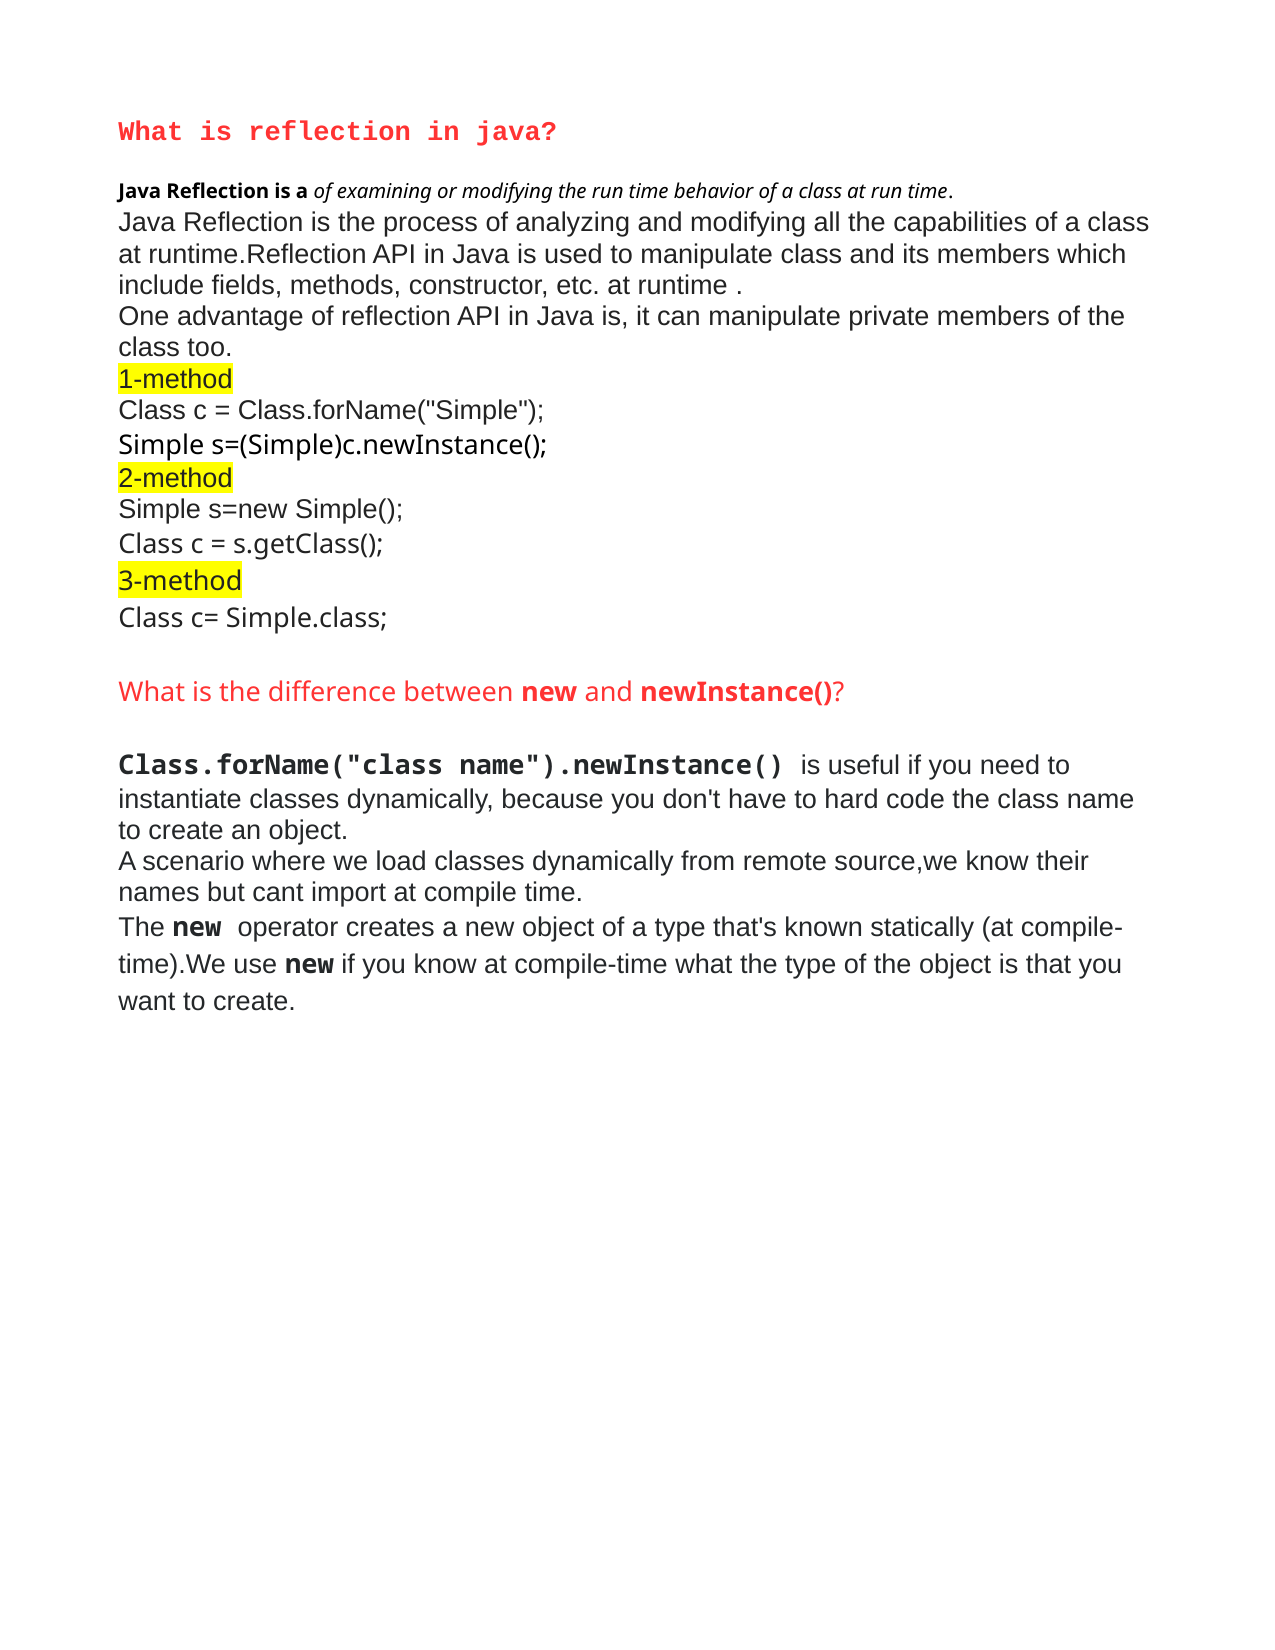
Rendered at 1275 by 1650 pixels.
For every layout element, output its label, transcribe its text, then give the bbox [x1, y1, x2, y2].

text Class c = Class.forName("Simple"); [118, 394, 1157, 425]
text What is the difference between new and newInstance()? [118, 672, 1157, 709]
text Class c= Simple.class; [118, 598, 1157, 635]
text Class.forName("class name").newInstance() is useful if you need to instantiate classes dynamically, because you don't have to hard code the class name to create an object. [118, 746, 1157, 845]
text What is reflection in java? [118, 118, 1157, 149]
text 2-method [118, 462, 1157, 493]
text A scenario where we load classes dynamically from remote source,we know their names but cant import at compile time. [118, 845, 1157, 908]
text Simple s=(Simple)c.newInstance(); [118, 425, 1157, 462]
text 3-method [118, 561, 1157, 598]
text The new operator creates a new object of a type that's known statically (at compile-time).We use new if you know at compile-time what the type of the object is that you want to create. [118, 908, 1157, 1018]
text Java Reflection is a of examining or modifying the run time behavior of a class at run time. [118, 177, 1157, 206]
text Simple s=new Simple(); [118, 493, 1157, 524]
text One advantage of reflection API in Java is, it can manipulate private members of the class too. [118, 300, 1157, 363]
text Class c = s.getClass(); [118, 524, 1157, 561]
text 1-method [118, 363, 1157, 394]
text Java Reflection is the process of analyzing and modifying all the capabilities of a class at runtime.Reflection API in Java is used to manipulate class and its members which include fields, methods, constructor, etc. at runtime . [118, 206, 1157, 300]
